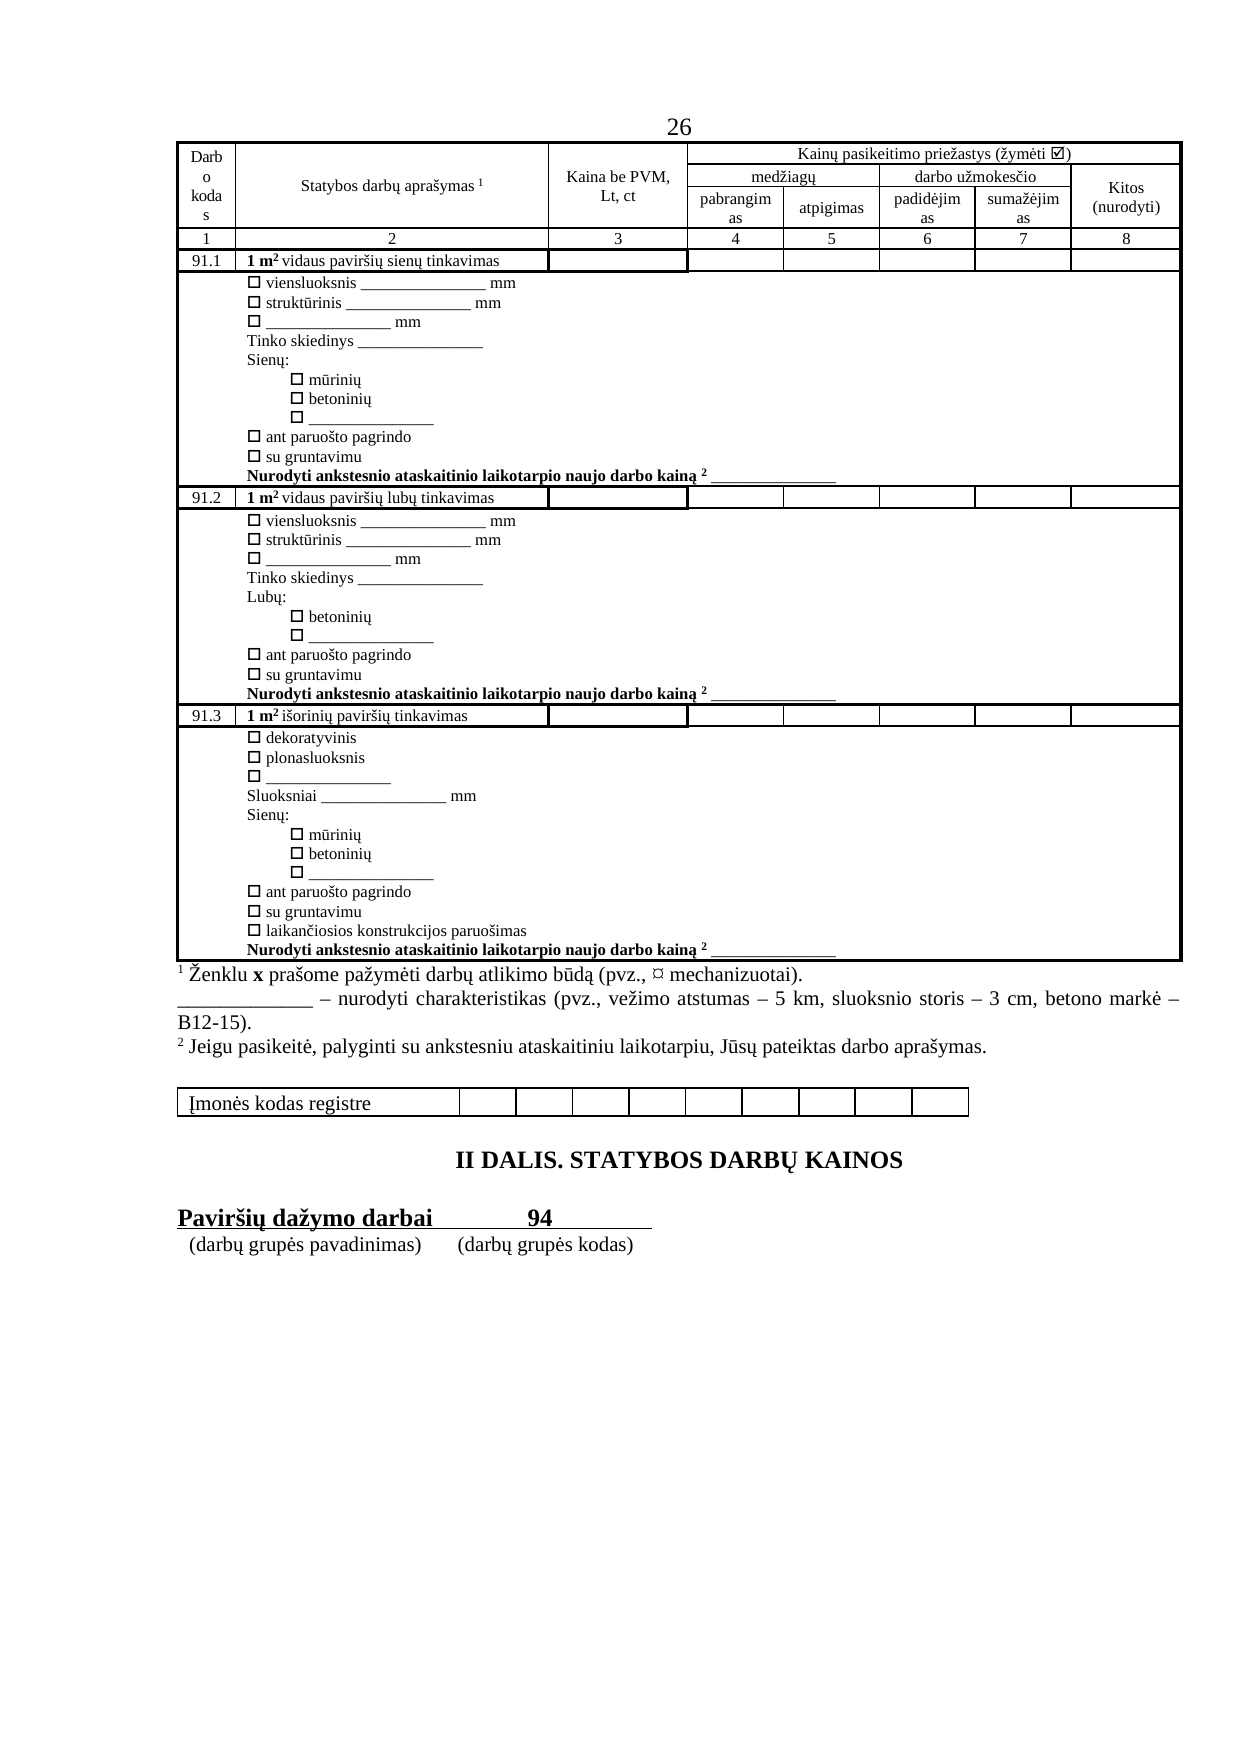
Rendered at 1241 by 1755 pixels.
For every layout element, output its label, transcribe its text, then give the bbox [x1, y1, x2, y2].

table_cell 91.1 [179, 251, 235, 270]
table_cell [975, 626, 1071, 645]
table_cell  viensluoksnis _______________ mm [235, 510, 592, 529]
table_cell [688, 350, 783, 369]
table_cell [879, 901, 975, 921]
table_cell [1071, 466, 1179, 485]
table_cell [549, 645, 687, 664]
table_cell [1072, 706, 1179, 725]
table_cell [975, 805, 1071, 824]
table_cell [975, 350, 1071, 369]
table_cell [879, 369, 975, 389]
table_cell [689, 487, 783, 507]
table_header Įmonės kodas registre [178, 1089, 459, 1115]
table_cell [975, 767, 1071, 786]
table_cell [975, 748, 1071, 767]
table_cell [1071, 568, 1179, 587]
table_cell [975, 568, 1071, 587]
table_cell [1071, 863, 1179, 882]
table_cell [179, 446, 235, 466]
table_cell [784, 587, 879, 606]
table_cell [879, 389, 975, 408]
table_cell [549, 606, 687, 626]
table_cell  ant paruošto pagrindo [235, 645, 548, 664]
table_cell  struktūrinis _______________ mm [235, 293, 592, 312]
table_cell 7 [976, 229, 1070, 248]
table_cell [975, 427, 1071, 446]
table_cell [975, 921, 1071, 940]
table_cell [784, 706, 879, 725]
table_cell [592, 293, 687, 312]
table_cell [1011, 940, 1071, 959]
table_cell [179, 568, 235, 587]
table_cell  plonasluoksnis [235, 748, 548, 767]
table_cell [1071, 940, 1179, 959]
table_cell [549, 408, 687, 427]
table_cell [179, 921, 235, 940]
table_cell [688, 446, 783, 466]
table_cell [784, 748, 879, 767]
table_cell [1071, 767, 1179, 786]
table_cell [975, 727, 1071, 747]
table_cell [975, 389, 1071, 408]
table_cell  _______________ [235, 767, 548, 786]
table_cell [975, 606, 1071, 626]
table_cell  mūrinių [235, 824, 548, 843]
table_cell [1071, 427, 1179, 446]
table_cell [879, 844, 975, 863]
table_cell [975, 882, 1071, 901]
table_cell [784, 389, 879, 408]
table_cell [784, 882, 879, 901]
table_cell  ant paruošto pagrindo [235, 882, 548, 901]
table_cell [179, 805, 235, 824]
table_cell 6 [880, 229, 974, 248]
table_cell [879, 446, 975, 466]
table_cell [688, 568, 783, 587]
table_cell [688, 509, 783, 529]
table_cell 91.2 [179, 488, 235, 507]
table_cell [1071, 446, 1179, 466]
table_cell [879, 408, 975, 427]
table_cell [1071, 882, 1179, 901]
table_cell [784, 727, 879, 747]
table_cell [1071, 786, 1179, 805]
table_cell [784, 626, 879, 645]
table_cell [879, 824, 975, 843]
table_cell [179, 844, 235, 863]
table_cell [975, 901, 1071, 921]
table_cell [1071, 293, 1179, 312]
table_cell [179, 728, 235, 747]
table_cell [688, 331, 783, 350]
table_cell Sienų: [235, 350, 548, 369]
table_cell 1 m2 vidaus paviršių sienų tinkavimas [236, 251, 547, 270]
table_cell [784, 901, 879, 921]
text 1 Ženklu x prašome pažymėti darbų atlikimo būdą (pvz.,  mechanizuotai). [177, 962, 1181, 986]
table_cell [975, 863, 1071, 882]
table_cell [179, 786, 235, 805]
table_cell [784, 549, 879, 568]
table_cell 5 [784, 229, 879, 248]
table_cell [179, 626, 235, 645]
table_cell Nurodyti ankstesnio ataskaitinio laikotarpio naujo darbo kainą 2 _______________ [235, 684, 1025, 703]
table_cell [1072, 487, 1179, 507]
table_cell [975, 408, 1071, 427]
table_cell [688, 606, 783, 626]
table_cell [976, 250, 1070, 270]
table_cell [179, 664, 235, 683]
table_header Statybos darbų aprašymas 1 [236, 144, 548, 227]
table_cell [880, 487, 974, 507]
table_cell [688, 369, 783, 389]
table_cell [1071, 331, 1179, 350]
table_cell [1071, 921, 1179, 940]
table_cell [689, 706, 783, 725]
table_cell  _______________ mm [235, 312, 548, 331]
table_cell Nurodyti ankstesnio ataskaitinio laikotarpio naujo darbo kainą 2 _______________ [235, 940, 1011, 959]
table_cell [879, 786, 975, 805]
table_header Kainų pasikeitimo priežastys (žymėti ) [688, 144, 1179, 163]
table_cell [784, 331, 879, 350]
table_cell Sluoksniai _______________ mm [235, 786, 548, 805]
table_cell [549, 549, 687, 568]
table_cell [784, 786, 879, 805]
table_cell [550, 706, 686, 725]
table_cell [879, 549, 975, 568]
table_cell [549, 844, 687, 863]
table_cell [179, 331, 235, 350]
table_cell [879, 805, 975, 824]
table_cell [688, 312, 783, 331]
table_cell [879, 331, 975, 350]
table_cell [975, 786, 1071, 805]
table_cell Kitos (nurodyti) [1072, 165, 1179, 227]
table_cell [549, 568, 687, 587]
table_cell [784, 312, 879, 331]
table_cell [879, 863, 975, 882]
table_cell [179, 273, 235, 292]
table_cell [549, 824, 687, 843]
table_cell [1071, 530, 1179, 549]
table_cell  _______________ [235, 626, 548, 645]
table_header [913, 1089, 968, 1115]
table_cell [1071, 645, 1179, 664]
table_cell [1071, 684, 1179, 703]
text II DALIS. STATYBOS DARBŲ kainos [177, 1146, 1181, 1174]
table_cell Tinko skiedinys _______________ [235, 568, 548, 587]
table_header [573, 1089, 628, 1115]
table_cell [1071, 350, 1179, 369]
text 2 Jeigu pasikeitė, palyginti su ankstesniu ataskaitiniu laikotarpiu, Jūsų pateiktas darbo aprašymas. [177, 1034, 1181, 1058]
text (darbų grupės pavadinimas) (darbų grupės kodas) [177, 1232, 1181, 1256]
table_cell [784, 844, 879, 863]
table_cell [549, 728, 687, 747]
table_cell [179, 882, 235, 901]
table_cell 1 m2 vidaus paviršių lubų tinkavimas [236, 488, 547, 507]
table_cell [879, 509, 975, 529]
table_cell [879, 727, 975, 747]
table_cell [179, 510, 235, 529]
table_cell  mūrinių [235, 369, 548, 389]
table_cell [688, 645, 783, 664]
table_cell 1 m2 išorinių paviršių tinkavimas [236, 706, 547, 725]
table_cell [879, 664, 975, 683]
table_cell [688, 844, 783, 863]
table_cell [179, 824, 235, 843]
table_cell [179, 466, 235, 485]
table_cell [549, 331, 687, 350]
table_cell [688, 727, 783, 747]
table_cell [784, 272, 879, 292]
table_cell [179, 549, 235, 568]
table_cell [879, 427, 975, 446]
table_cell [549, 901, 687, 921]
table_cell [179, 350, 235, 369]
table_cell  betoninių [235, 389, 548, 408]
table_cell [688, 408, 783, 427]
table_header [800, 1089, 854, 1115]
table_cell [975, 645, 1071, 664]
table_cell 3 [549, 229, 687, 248]
table_cell [975, 844, 1071, 863]
table_cell [549, 767, 687, 786]
table_cell  betoninių [235, 606, 548, 626]
table_cell [1071, 844, 1179, 863]
table_cell [784, 446, 879, 466]
table_cell [975, 293, 1071, 312]
table_cell [688, 272, 783, 292]
table_cell [784, 767, 879, 786]
table_cell [1071, 369, 1179, 389]
table_cell [1071, 389, 1179, 408]
table_cell [592, 510, 687, 529]
table_cell [1071, 805, 1179, 824]
table_cell [784, 530, 879, 549]
table_cell [179, 530, 235, 549]
table_cell [592, 273, 687, 292]
table_cell [975, 530, 1071, 549]
table_cell [879, 312, 975, 331]
table_cell [784, 645, 879, 664]
table_cell Lubų: [235, 587, 548, 606]
table_cell [1071, 606, 1179, 626]
table_header [460, 1089, 515, 1115]
table_cell 2 [236, 229, 548, 248]
table_cell [688, 921, 783, 940]
table_cell [1071, 748, 1179, 767]
table_cell [975, 331, 1071, 350]
table_cell [549, 587, 687, 606]
table_cell  su gruntavimu [235, 664, 548, 683]
table_cell [549, 312, 687, 331]
table_cell [879, 272, 975, 292]
table_cell [620, 921, 687, 940]
table_cell [549, 786, 687, 805]
table_cell [549, 427, 687, 446]
table_cell [1071, 587, 1179, 606]
table_cell [549, 882, 687, 901]
table_cell [688, 587, 783, 606]
table_cell [179, 587, 235, 606]
table_cell [549, 863, 687, 882]
table_cell sumažėjimas [976, 187, 1070, 227]
table_cell  dekoratyvinis [235, 728, 548, 747]
table_cell [550, 251, 686, 270]
table_cell [1071, 509, 1179, 529]
table_cell [880, 706, 974, 725]
table_cell [784, 606, 879, 626]
table_cell [688, 427, 783, 446]
table_cell [784, 350, 879, 369]
table_cell  _______________ [235, 408, 548, 427]
table_cell [688, 530, 783, 549]
table_cell [784, 487, 879, 507]
table_cell 8 [1072, 229, 1179, 248]
table_cell  su gruntavimu [235, 446, 548, 466]
table_cell [688, 882, 783, 901]
table_cell [879, 530, 975, 549]
table_cell [879, 606, 975, 626]
table_cell [179, 369, 235, 389]
table_cell [975, 369, 1071, 389]
table_header [630, 1089, 685, 1115]
table_cell [1071, 408, 1179, 427]
table_cell [879, 350, 975, 369]
table_cell [784, 664, 879, 683]
table_cell [975, 272, 1071, 292]
table_cell [688, 824, 783, 843]
table_cell [688, 664, 783, 683]
table_cell  laikančiosios konstrukcijos paruošimas [235, 921, 620, 940]
table_cell [549, 748, 687, 767]
table_cell [179, 408, 235, 427]
table_cell [179, 767, 235, 786]
table_cell [879, 645, 975, 664]
table_cell [879, 293, 975, 312]
table_cell [179, 901, 235, 921]
table_cell [784, 921, 879, 940]
table_cell [688, 389, 783, 408]
table_cell [179, 427, 235, 446]
table_cell [688, 786, 783, 805]
table_cell [549, 350, 687, 369]
table_cell  viensluoksnis _______________ mm [235, 273, 592, 292]
table_cell [179, 293, 235, 312]
table_cell [975, 664, 1071, 683]
table_cell [1071, 727, 1179, 747]
table_cell  ant paruošto pagrindo [235, 427, 548, 446]
table_cell [879, 882, 975, 901]
table_cell [688, 549, 783, 568]
table_cell 1 [179, 229, 235, 248]
table_cell  _______________ [235, 863, 548, 882]
table_cell [179, 940, 235, 959]
table_cell [688, 863, 783, 882]
table_cell [975, 509, 1071, 529]
table_cell [784, 863, 879, 882]
table_cell [1071, 549, 1179, 568]
table_cell medžiagų [688, 165, 879, 186]
table_cell [1071, 824, 1179, 843]
table_cell [549, 805, 687, 824]
table_cell 4 [688, 229, 783, 248]
table_cell [179, 684, 235, 703]
table_cell [879, 626, 975, 645]
table_cell Tinko skiedinys _______________ [235, 331, 548, 350]
table_cell darbo užmokesčio [880, 165, 1070, 186]
table_header [686, 1089, 741, 1115]
table_cell [179, 312, 235, 331]
table_cell  betoninių [235, 844, 548, 863]
table_cell [784, 824, 879, 843]
table_cell [784, 509, 879, 529]
table_cell [179, 389, 235, 408]
table_cell [179, 606, 235, 626]
table_cell [976, 487, 1070, 507]
table_cell Sienų: [235, 805, 548, 824]
table_cell  struktūrinis _______________ mm [235, 530, 592, 549]
table_cell [1025, 684, 1071, 703]
table_cell [1072, 250, 1179, 270]
table_cell 91.3 [179, 706, 235, 725]
table_cell [879, 568, 975, 587]
table_cell [880, 250, 974, 270]
table_cell [688, 767, 783, 786]
table_cell [784, 369, 879, 389]
table_cell [784, 427, 879, 446]
table_cell [879, 921, 975, 940]
table_cell pabrangimas [688, 187, 783, 227]
table_cell [549, 664, 687, 683]
table_cell [1071, 664, 1179, 683]
table_cell [688, 626, 783, 645]
table_cell [784, 293, 879, 312]
table_cell [688, 293, 783, 312]
table_cell padidėjimas [880, 187, 974, 227]
table_header [517, 1089, 572, 1115]
table_cell [879, 748, 975, 767]
text _____________ – nurodyti charakteristikas (pvz., vežimo atstumas – 5 km, sluoksnio storis – 3 cm, betono markė – B12-15). [177, 986, 1181, 1034]
table_header Darbo kodas [179, 144, 235, 227]
table_cell [1071, 312, 1179, 331]
table_cell atpigimas [784, 187, 879, 227]
table_cell [975, 549, 1071, 568]
table_cell [976, 706, 1070, 725]
table_cell [975, 312, 1071, 331]
table_header Kaina be PVM, Lt, ct [549, 144, 687, 227]
table_cell [975, 446, 1071, 466]
table_cell [179, 863, 235, 882]
table_header [856, 1089, 911, 1115]
table_cell [592, 530, 687, 549]
table_cell [1011, 466, 1071, 485]
table_cell [1071, 901, 1179, 921]
table_cell [549, 369, 687, 389]
table_cell [975, 824, 1071, 843]
table_cell [549, 626, 687, 645]
table_cell [784, 250, 879, 270]
table_cell [975, 587, 1071, 606]
table_header [743, 1089, 798, 1115]
table_cell [688, 748, 783, 767]
table_cell [179, 645, 235, 664]
table_cell [1071, 272, 1179, 292]
table_cell [549, 389, 687, 408]
table_cell [688, 901, 783, 921]
table_cell [1071, 626, 1179, 645]
table_cell [784, 408, 879, 427]
table_cell Nurodyti ankstesnio ataskaitinio laikotarpio naujo darbo kainą 2 _______________ [235, 466, 1011, 485]
table_cell [784, 805, 879, 824]
table_cell [549, 446, 687, 466]
table_cell [179, 748, 235, 767]
table_cell [550, 488, 686, 507]
table_cell  su gruntavimu [235, 901, 548, 921]
table_cell  _______________ mm [235, 549, 548, 568]
table_cell [688, 805, 783, 824]
text Paviršių dažymo darbai 94 [177, 1203, 1181, 1232]
table_cell [689, 250, 783, 270]
table_cell [879, 587, 975, 606]
table_cell [879, 767, 975, 786]
table_cell [784, 568, 879, 587]
